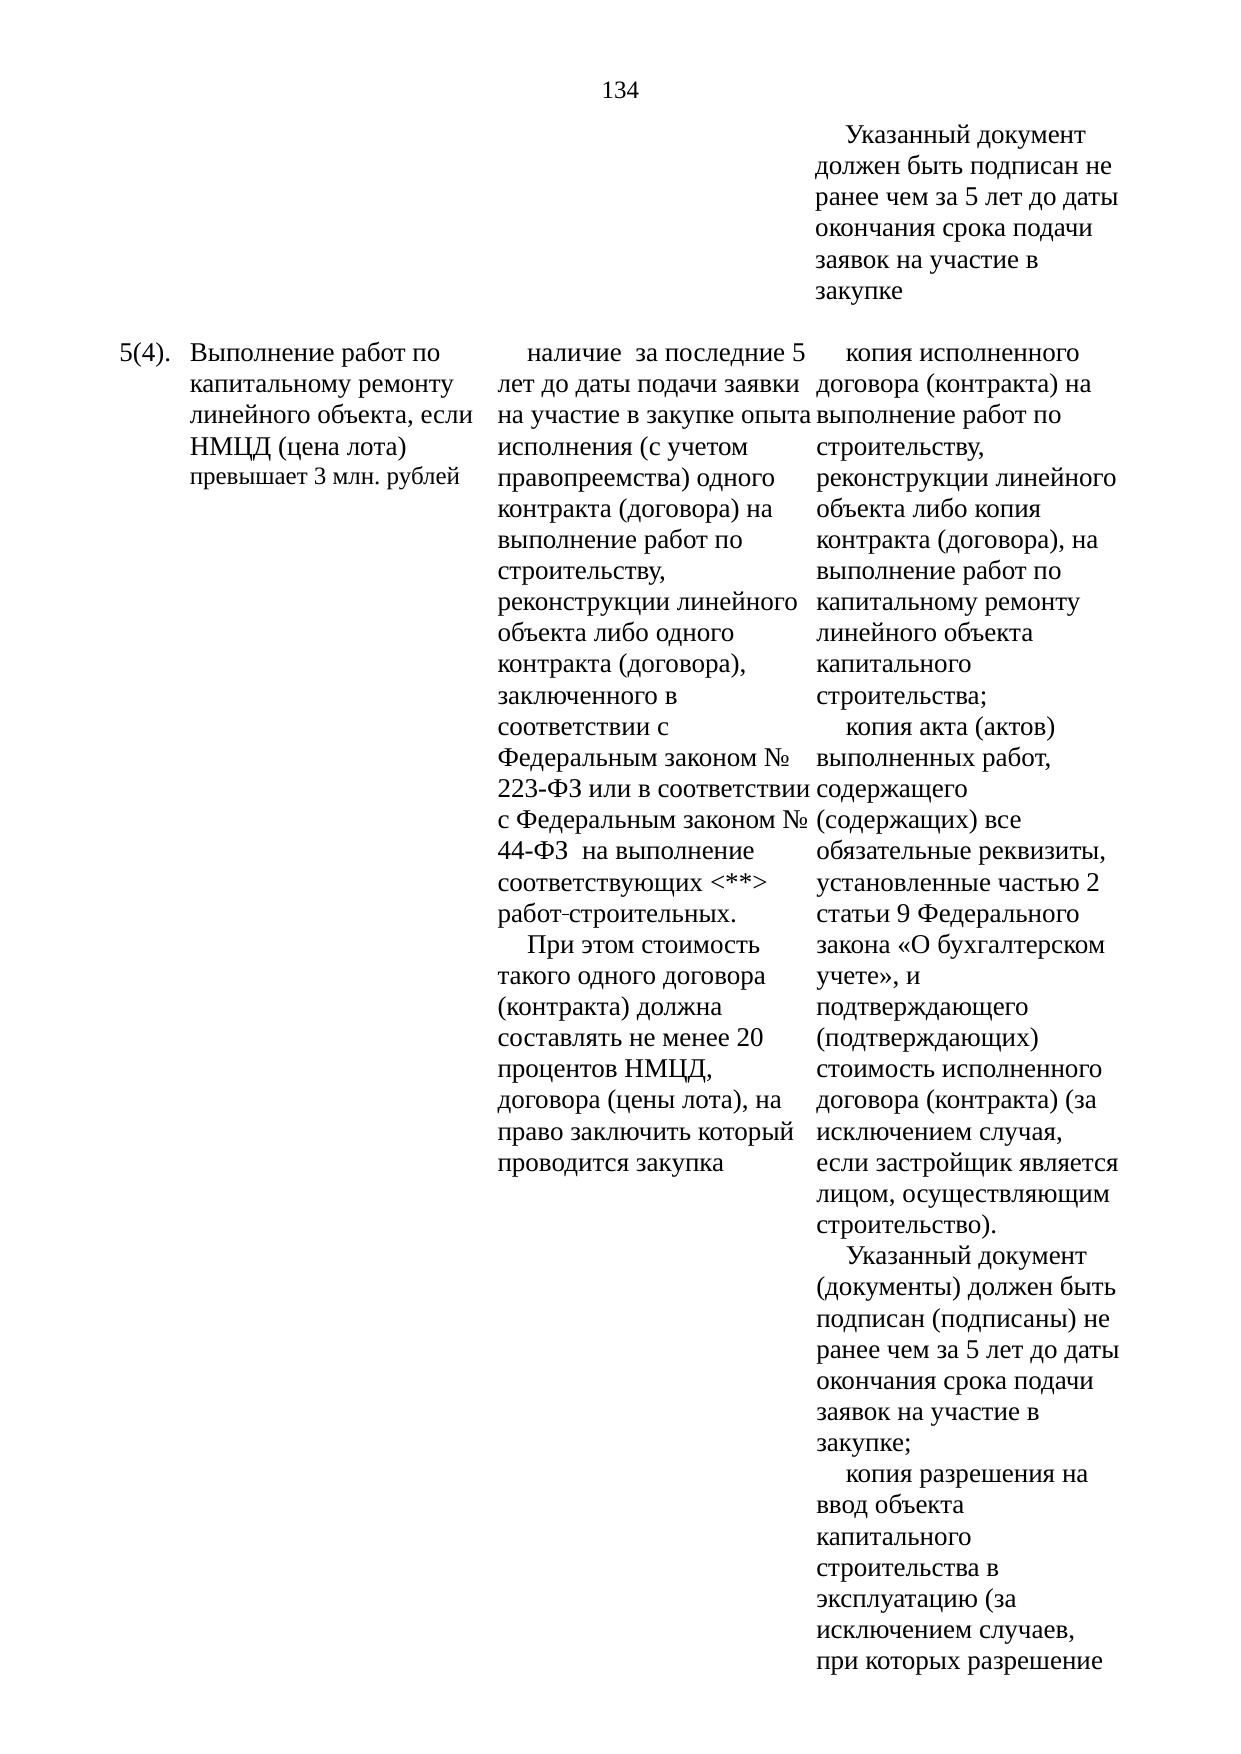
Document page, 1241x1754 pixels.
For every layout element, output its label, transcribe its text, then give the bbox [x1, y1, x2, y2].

table_cell [189, 118, 496, 336]
table_cell Указанный документ должен быть подписан не ранее чем за 5 лет до даты окончания срока подачи заявок на участие в закупке [815, 118, 1123, 336]
table_cell 5(4). [118, 336, 188, 1675]
table_cell копия исполненного договора (контракта) на выполнение работ по строительству, реконструкции линейного объекта либо копия контракта (договора), на выполнение работ по капитальному ремонту линейного объекта капитального строительства; копия акта (актов) выполненных работ, содержащего (содержащих) все обязательные реквизиты, установленные частью 2 статьи 9 Федерального закона «О бухгалтерском учете», и подтверждающего (подтверждающих) стоимость исполненного договора (контракта) (за исключением случая, если застройщик является лицом, осуществляющим строительство). Указанный документ (документы) должен быть подписан (подписаны) не ранее чем за 5 лет до даты окончания срока подачи заявок на участие в закупке; копия разрешения на ввод объекта капитального строительства в эксплуатацию (за исключением случаев, при которых разрешение [815, 336, 1123, 1675]
table_cell Выполнение работ по капитальному ремонту линейного объекта, если НМЦД (цена лота) превышает 3 млн. рублей [189, 336, 496, 1675]
table_cell наличие за последние 5 лет до даты подачи заявки на участие в закупке опыта исполнения (с учетом правопреемства) одного контракта (договора) на выполнение работ по строительству, реконструкции линейного объекта либо одного контракта (договора), заключенного в соответствии с Федеральным законом № 223-ФЗ или в соответствии с Федеральным законом № 44-ФЗ на выполнение соответствующих <**> работ строительных. При этом стоимость такого одного договора (контракта) должна составлять не менее 20 процентов НМЦД, договора (цены лота), на право заключить который проводится закупка [496, 336, 815, 1675]
table_cell [496, 118, 815, 336]
table_cell [118, 118, 188, 336]
